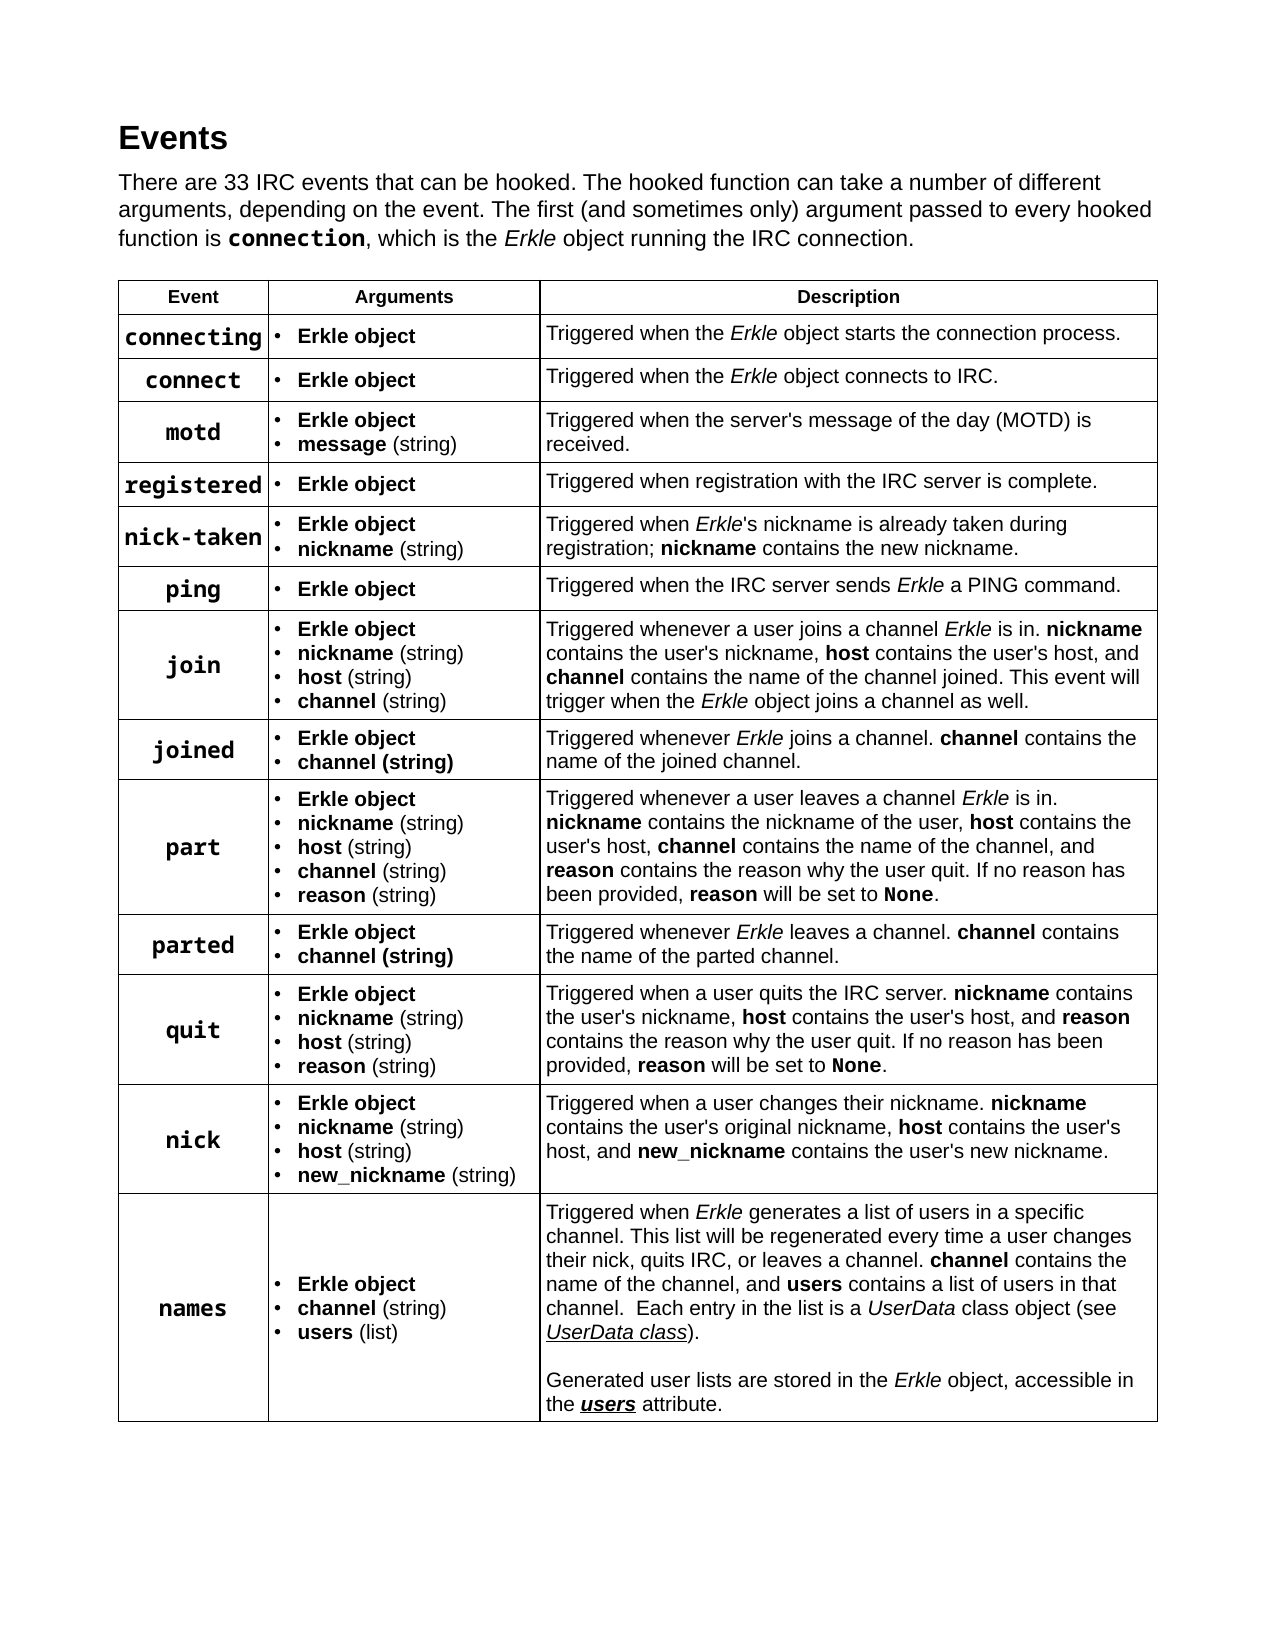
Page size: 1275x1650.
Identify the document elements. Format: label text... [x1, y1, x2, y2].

text There are 33 IRC events that can be hooked. The hooked function can take a number of different arguments, depending on the event. The first (and sometimes only) argument passed to every hooked function is connection, which is the Erkle object running the IRC connection. [118, 169, 1157, 253]
table_cell Triggered whenever Erkle joins a channel. channel contains the name of the joined channel. [541, 720, 1157, 779]
table_cell Triggered whenever Erkle leaves a channel. channel contains the name of the parted channel. [541, 915, 1157, 974]
table_cell Erkle object message (string) [269, 402, 539, 462]
table_cell Erkle object nickname (string) host (string) new_nickname (string) [269, 1085, 539, 1193]
table_cell Triggered when the Erkle object starts the connection process. [541, 315, 1157, 357]
table_cell Erkle object channel (string) users (list) [269, 1194, 539, 1421]
table_cell Triggered when Erkle's nickname is already taken during registration; nickname contains the new nickname. [541, 507, 1157, 566]
table_cell Erkle object channel (string) [269, 720, 539, 779]
table_cell parted [119, 915, 268, 974]
table_cell Erkle object nickname (string) host (string) channel (string) [269, 611, 539, 719]
table_cell Erkle object [269, 359, 539, 401]
table_cell Triggered when registration with the IRC server is complete. [541, 463, 1157, 506]
table_cell Triggered whenever a user leaves a channel Erkle is in. nickname contains the nickname of the user, host contains the user's host, channel contains the name of the channel, and reason contains the reason why the user quit. If no reason has been provided, reason will be set to None. [541, 780, 1157, 913]
table_header Arguments [269, 281, 539, 314]
table_cell Triggered when Erkle generates a list of users in a specific channel. This list will be regenerated every time a user changes their nick, quits IRC, or leaves a channel. channel contains the name of the channel, and users contains a list of users in that channel. Each entry in the list is a UserData class object (see UserData class). Generated user lists are stored in the Erkle object, accessible in the users attribute. [541, 1194, 1157, 1421]
table_header Event [119, 281, 268, 314]
table_cell Erkle object nickname (string) host (string) channel (string) reason (string) [269, 780, 539, 913]
subtitle Events [118, 118, 1157, 157]
table_cell Erkle object [269, 463, 539, 506]
table_cell Triggered when a user changes their nickname. nickname contains the user's original nickname, host contains the user's host, and new_nickname contains the user's new nickname. [541, 1085, 1157, 1193]
table_cell join [119, 611, 268, 719]
table_cell registered [119, 463, 268, 506]
table_cell Erkle object [269, 315, 539, 357]
table_cell joined [119, 720, 268, 779]
table_cell quit [119, 975, 268, 1084]
table_cell Triggered whenever a user joins a channel Erkle is in. nickname contains the user's nickname, host contains the user's host, and channel contains the name of the channel joined. This event will trigger when the Erkle object joins a channel as well. [541, 611, 1157, 719]
table_cell connecting [119, 315, 268, 357]
table_cell names [119, 1194, 268, 1421]
table_cell connect [119, 359, 268, 401]
table_cell nick-taken [119, 507, 268, 566]
table_cell motd [119, 402, 268, 462]
table_cell Erkle object nickname (string) [269, 507, 539, 566]
table_cell Triggered when a user quits the IRC server. nickname contains the user's nickname, host contains the user's host, and reason contains the reason why the user quit. If no reason has been provided, reason will be set to None. [541, 975, 1157, 1084]
table_cell Triggered when the Erkle object connects to IRC. [541, 359, 1157, 401]
table_cell Triggered when the IRC server sends Erkle a PING command. [541, 567, 1157, 610]
table_cell nick [119, 1085, 268, 1193]
table_cell Triggered when the server's message of the day (MOTD) is received. [541, 402, 1157, 462]
table_cell Erkle object [269, 567, 539, 610]
table_cell Erkle object nickname (string) host (string) reason (string) [269, 975, 539, 1084]
table_cell Erkle object channel (string) [269, 915, 539, 974]
table_cell ping [119, 567, 268, 610]
table_header Description [541, 281, 1157, 314]
table_cell part [119, 780, 268, 913]
